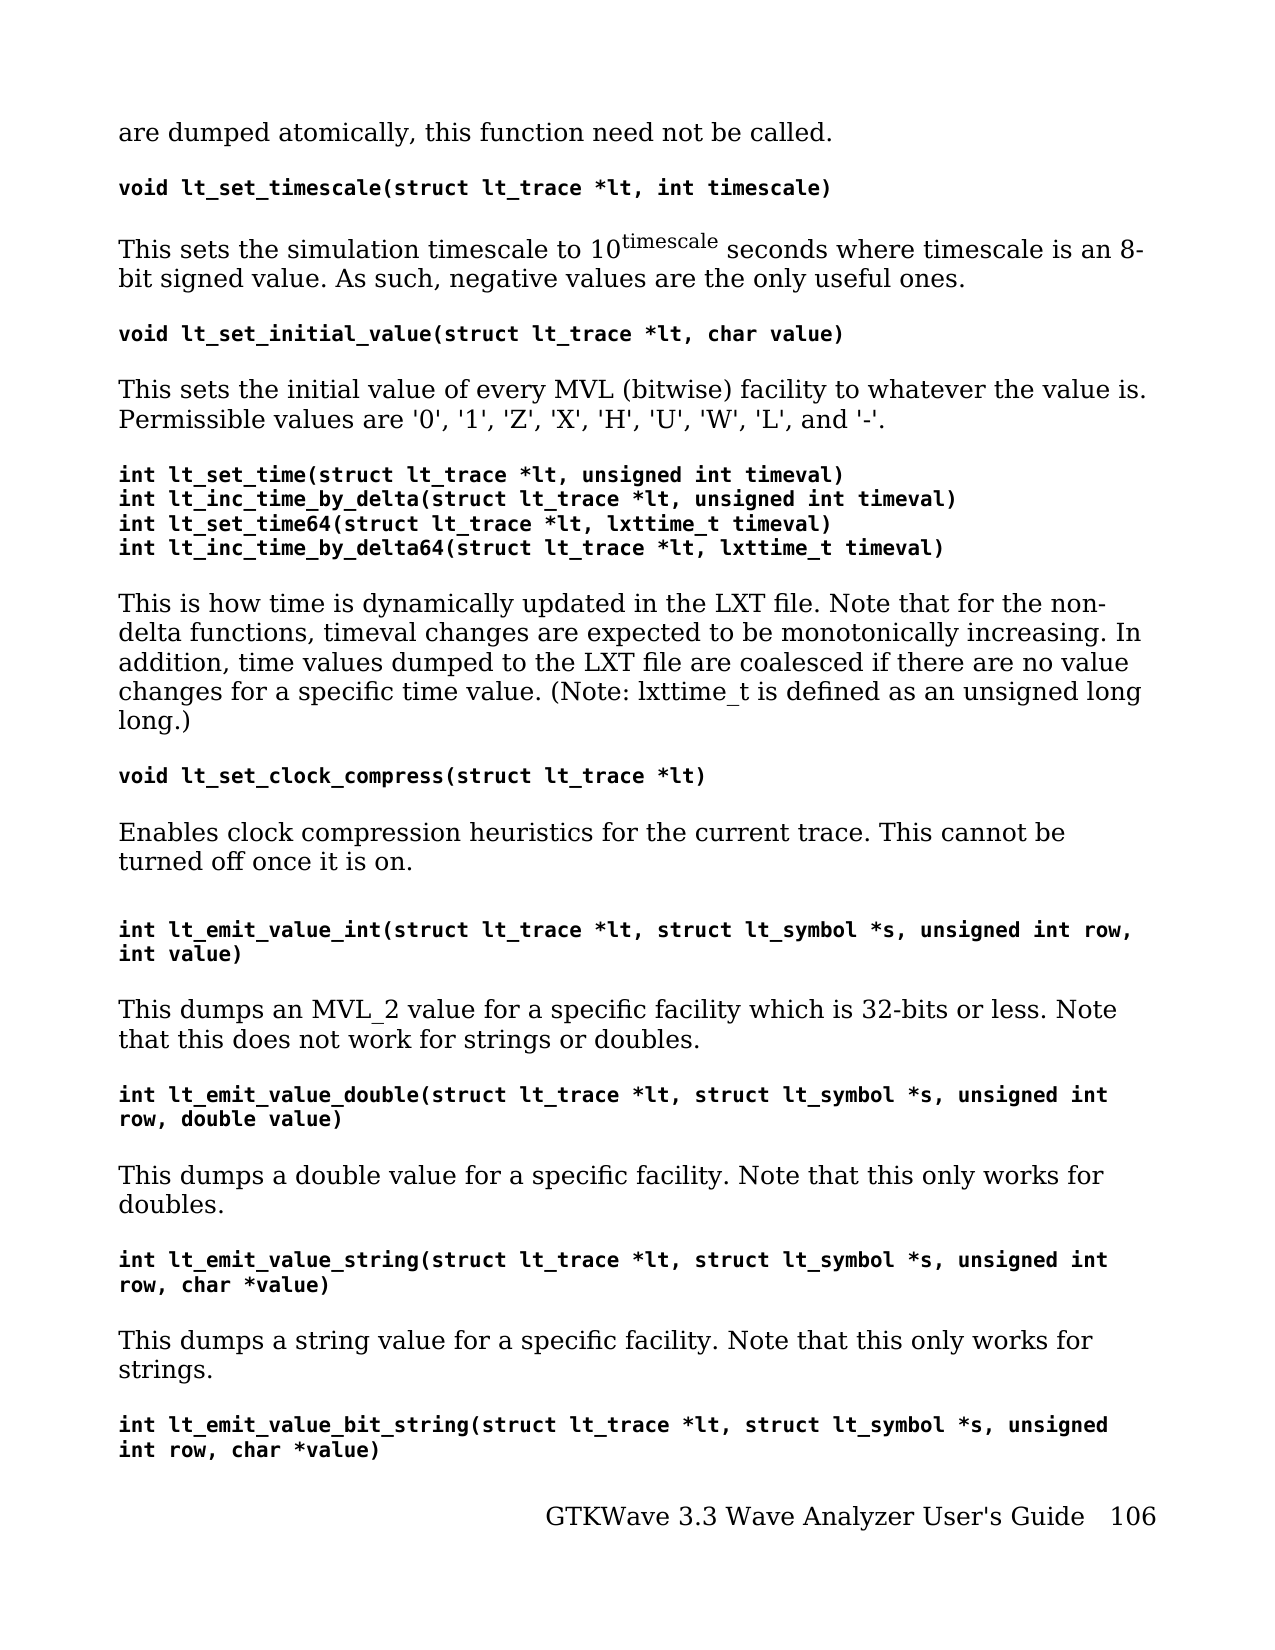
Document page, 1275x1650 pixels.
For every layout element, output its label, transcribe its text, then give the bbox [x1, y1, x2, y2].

text void lt_set_initial_value(struct lt_trace *lt, char value) [118, 322, 1157, 347]
text int lt_emit_value_int(struct lt_trace *lt, struct lt_symbol *s, unsigned int row, int value) [118, 918, 1157, 966]
text are dumped atomically, this function need not be called. [118, 118, 1157, 147]
text int lt_emit_value_bit_string(struct lt_trace *lt, struct lt_symbol *s, unsigned int row, char *value) [118, 1413, 1157, 1462]
text This is how time is dynamically updated in the LXT file. Note that for the non-delta functions, timeval changes are expected to be monotonically increasing. In addition, time values dumped to the LXT file are coalesced if there are no value changes for a specific time value. (Note: lxttime_t is defined as an unsigned long long.) [118, 560, 1157, 735]
text void lt_set_timescale(struct lt_trace *lt, int timescale) [118, 176, 1157, 201]
text int lt_set_time(struct lt_trace *lt, unsigned int timeval) int lt_inc_time_by_delta(struct lt_trace *lt, unsigned int timeval) int lt_set_time64(struct lt_trace *lt, lxttime_t timeval) int lt_inc_time_by_delta64(struct lt_trace *lt, lxttime_t timeval) [118, 463, 1157, 560]
text int lt_emit_value_double(struct lt_trace *lt, struct lt_symbol *s, unsigned int row, double value) [118, 1083, 1157, 1132]
text Enables clock compression heuristics for the current trace. This cannot be turned off once it is on. [118, 789, 1157, 876]
text int lt_emit_value_string(struct lt_trace *lt, struct lt_symbol *s, unsigned int row, char *value) [118, 1248, 1157, 1297]
text This dumps a string value for a specific facility. Note that this only works for strings. [118, 1297, 1157, 1384]
text This dumps a double value for a specific facility. Note that this only works for doubles. [118, 1161, 1157, 1219]
text This sets the initial value of every MVL (bitwise) facility to whatever the value is. Permissible values are '0', '1', 'Z', 'X', 'H', 'U', 'W', 'L', and '-'. [118, 347, 1157, 434]
text void lt_set_clock_compress(struct lt_trace *lt) [118, 764, 1157, 789]
text This sets the simulation timescale to 10timescale seconds where timescale is an 8-bit signed value. As such, negative values are the only useful ones. [118, 201, 1157, 293]
text This dumps an MVL_2 value for a specific facility which is 32-bits or less. Note that this does not work for strings or doubles. [118, 966, 1157, 1054]
